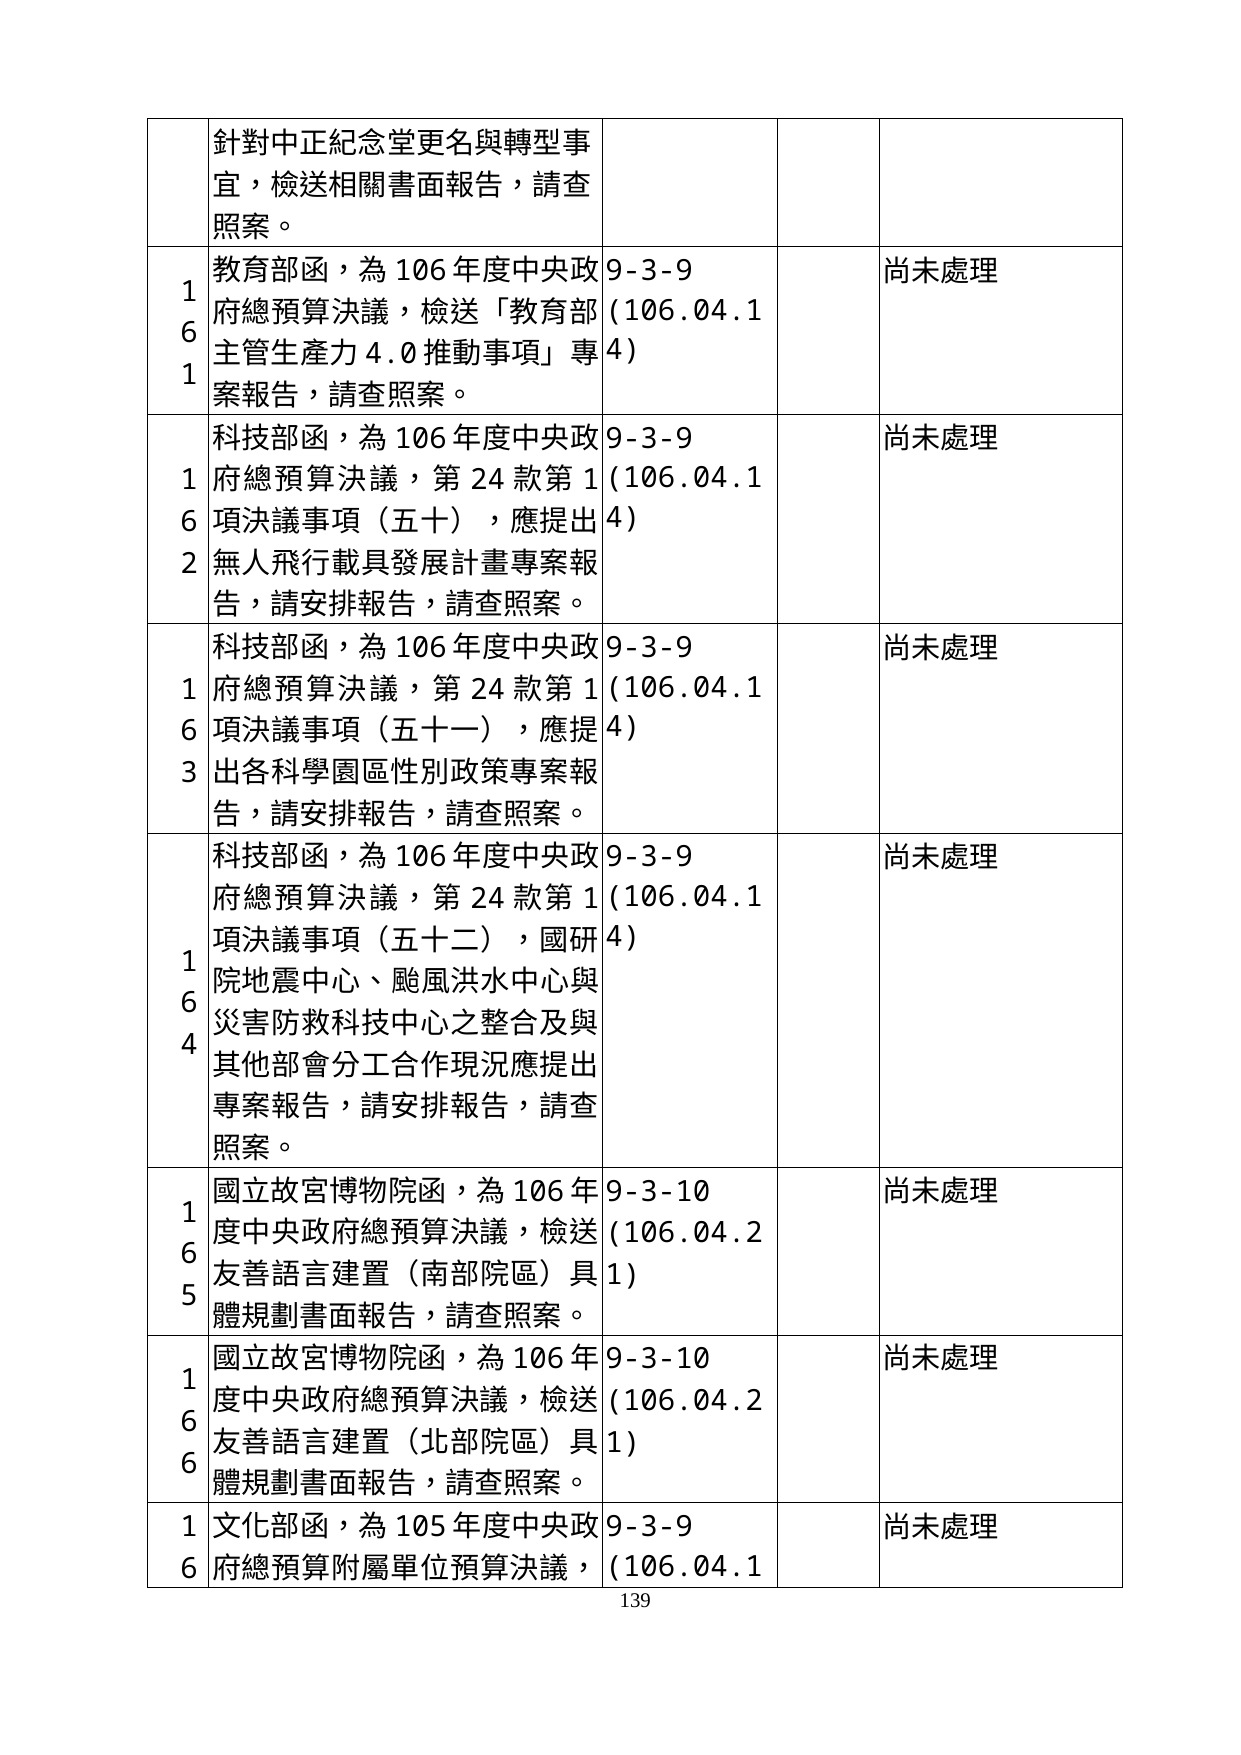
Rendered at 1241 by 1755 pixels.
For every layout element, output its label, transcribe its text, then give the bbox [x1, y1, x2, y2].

table_cell 9-3-10 (106.04.21) [603, 1168, 777, 1334]
table_cell [148, 1336, 208, 1502]
table_cell [778, 1503, 879, 1587]
table_cell 9-3-9 (106.04.14) [603, 834, 777, 1167]
table_cell [880, 119, 1122, 246]
table_cell 針對中正紀念堂更名與轉型事宜，檢送相關書面報告，請查照案。 [209, 119, 602, 246]
table_cell [148, 1503, 208, 1587]
table_cell [778, 119, 879, 246]
table_cell 9-3-9 (106.04.14) [603, 247, 777, 414]
table_cell [778, 1336, 879, 1502]
table_cell 尚未處理 [880, 1168, 1122, 1334]
table_cell [148, 1168, 208, 1334]
table_cell 尚未處理 [880, 415, 1122, 623]
table_cell 9-3-9 (106.04.14) [603, 624, 777, 832]
table_cell 尚未處理 [880, 624, 1122, 832]
table_cell [148, 834, 208, 1167]
table_cell 9-3-9 (106.04.14) [603, 415, 777, 623]
table_cell 尚未處理 [880, 1503, 1122, 1587]
table_cell 教育部函，為106年度中央政府總預算決議，檢送「教育部主管生產力4.0推動事項」專案報告，請查照案。 [209, 247, 602, 414]
table_cell [778, 834, 879, 1167]
table_cell 國立故宮博物院函，為106年度中央政府總預算決議，檢送友善語言建置（南部院區）具體規劃書面報告，請查照案。 [209, 1168, 602, 1334]
table_cell 科技部函，為106年度中央政府總預算決議，第24款第1項決議事項（五十），應提出無人飛行載具發展計畫專案報告，請安排報告，請查照案。 [209, 415, 602, 623]
table_cell [148, 119, 208, 246]
table_cell 科技部函，為106年度中央政府總預算決議，第24款第1項決議事項（五十二），國研院地震中心、颱風洪水中心與災害防救科技中心之整合及與其他部會分工合作現況應提出專案報告，請安排報告，請查照案。 [209, 834, 602, 1167]
table_cell 國立故宮博物院函，為106年度中央政府總預算決議，檢送友善語言建置（北部院區）具體規劃書面報告，請查照案。 [209, 1336, 602, 1502]
table_cell 9-3-10 (106.04.21) [603, 1336, 777, 1502]
table_cell [148, 247, 208, 414]
table_cell [778, 415, 879, 623]
table_cell 尚未處理 [880, 1336, 1122, 1502]
table_cell 9-3-9 (106.04.1 [603, 1503, 777, 1587]
table_cell [148, 624, 208, 832]
table_cell [778, 247, 879, 414]
table_cell [148, 415, 208, 623]
table_cell [778, 1168, 879, 1334]
table_cell [778, 624, 879, 832]
table_cell 尚未處理 [880, 247, 1122, 414]
table_cell 尚未處理 [880, 834, 1122, 1167]
table_cell [603, 119, 777, 246]
table_cell 科技部函，為106年度中央政府總預算決議，第24款第1項決議事項（五十一），應提出各科學園區性別政策專案報告，請安排報告，請查照案。 [209, 624, 602, 832]
table_cell 文化部函，為105年度中央政府總預算附屬單位預算決議， [209, 1503, 602, 1587]
